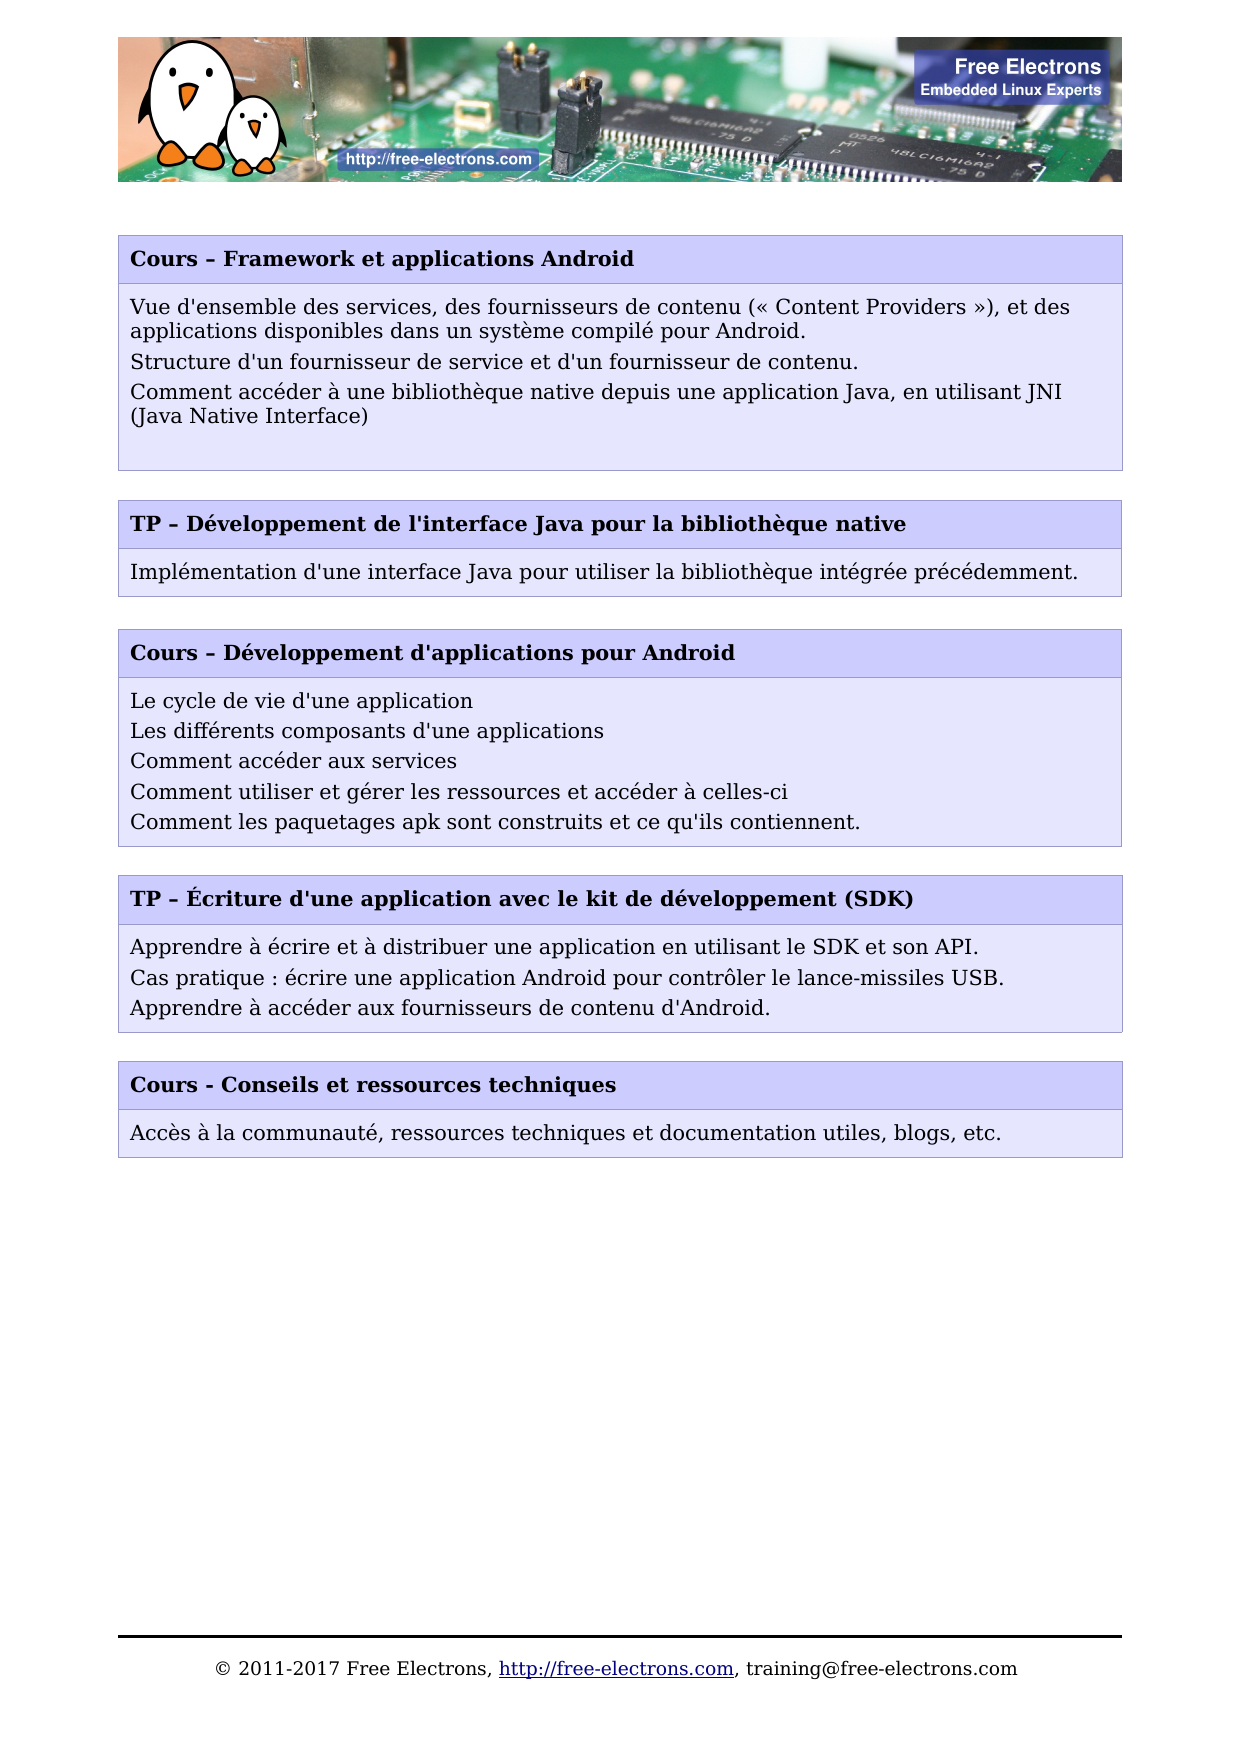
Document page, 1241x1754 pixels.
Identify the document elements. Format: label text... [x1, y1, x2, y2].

table_cell Le cycle de vie d'une application Les différents composants d'une applications Comment accéder aux services Comment utiliser et gérer les ressources et accéder à celles-ci Comment les paquetages apk sont construits et ce qu'ils contiennent. [119, 678, 1121, 846]
table_header TP – Développement de l'interface Java pour la bibliothèque native [119, 501, 1121, 548]
table_header Cours – Développement d'applications pour Android [119, 630, 1121, 677]
table_header Cours - Conseils et ressources techniques [119, 1062, 1122, 1109]
table_header Cours – Framework et applications Android [119, 236, 1122, 283]
table_cell Vue d'ensemble des services, des fournisseurs de contenu (« Content Providers »), et des applications disponibles dans un système compilé pour Android. Structure d'un fournisseur de service et d'un fournisseur de contenu. Comment accéder à une bibliothèque native depuis une application Java, en utilisant JNI (Java Native Interface) [119, 284, 1122, 470]
picture [118, 37, 1122, 182]
table_cell Apprendre à écrire et à distribuer une application en utilisant le SDK et son API. Cas pratique : écrire une application Android pour contrôler le lance-missiles USB. Apprendre à accéder aux fournisseurs de contenu d'Android. [119, 925, 1122, 1032]
table_header TP – Écriture d'une application avec le kit de développement (SDK) [119, 876, 1122, 924]
table_cell Accès à la communauté, ressources techniques et documentation utiles, blogs, etc. [119, 1110, 1122, 1157]
table_cell Implémentation d'une interface Java pour utiliser la bibliothèque intégrée précédemment. [119, 549, 1121, 596]
